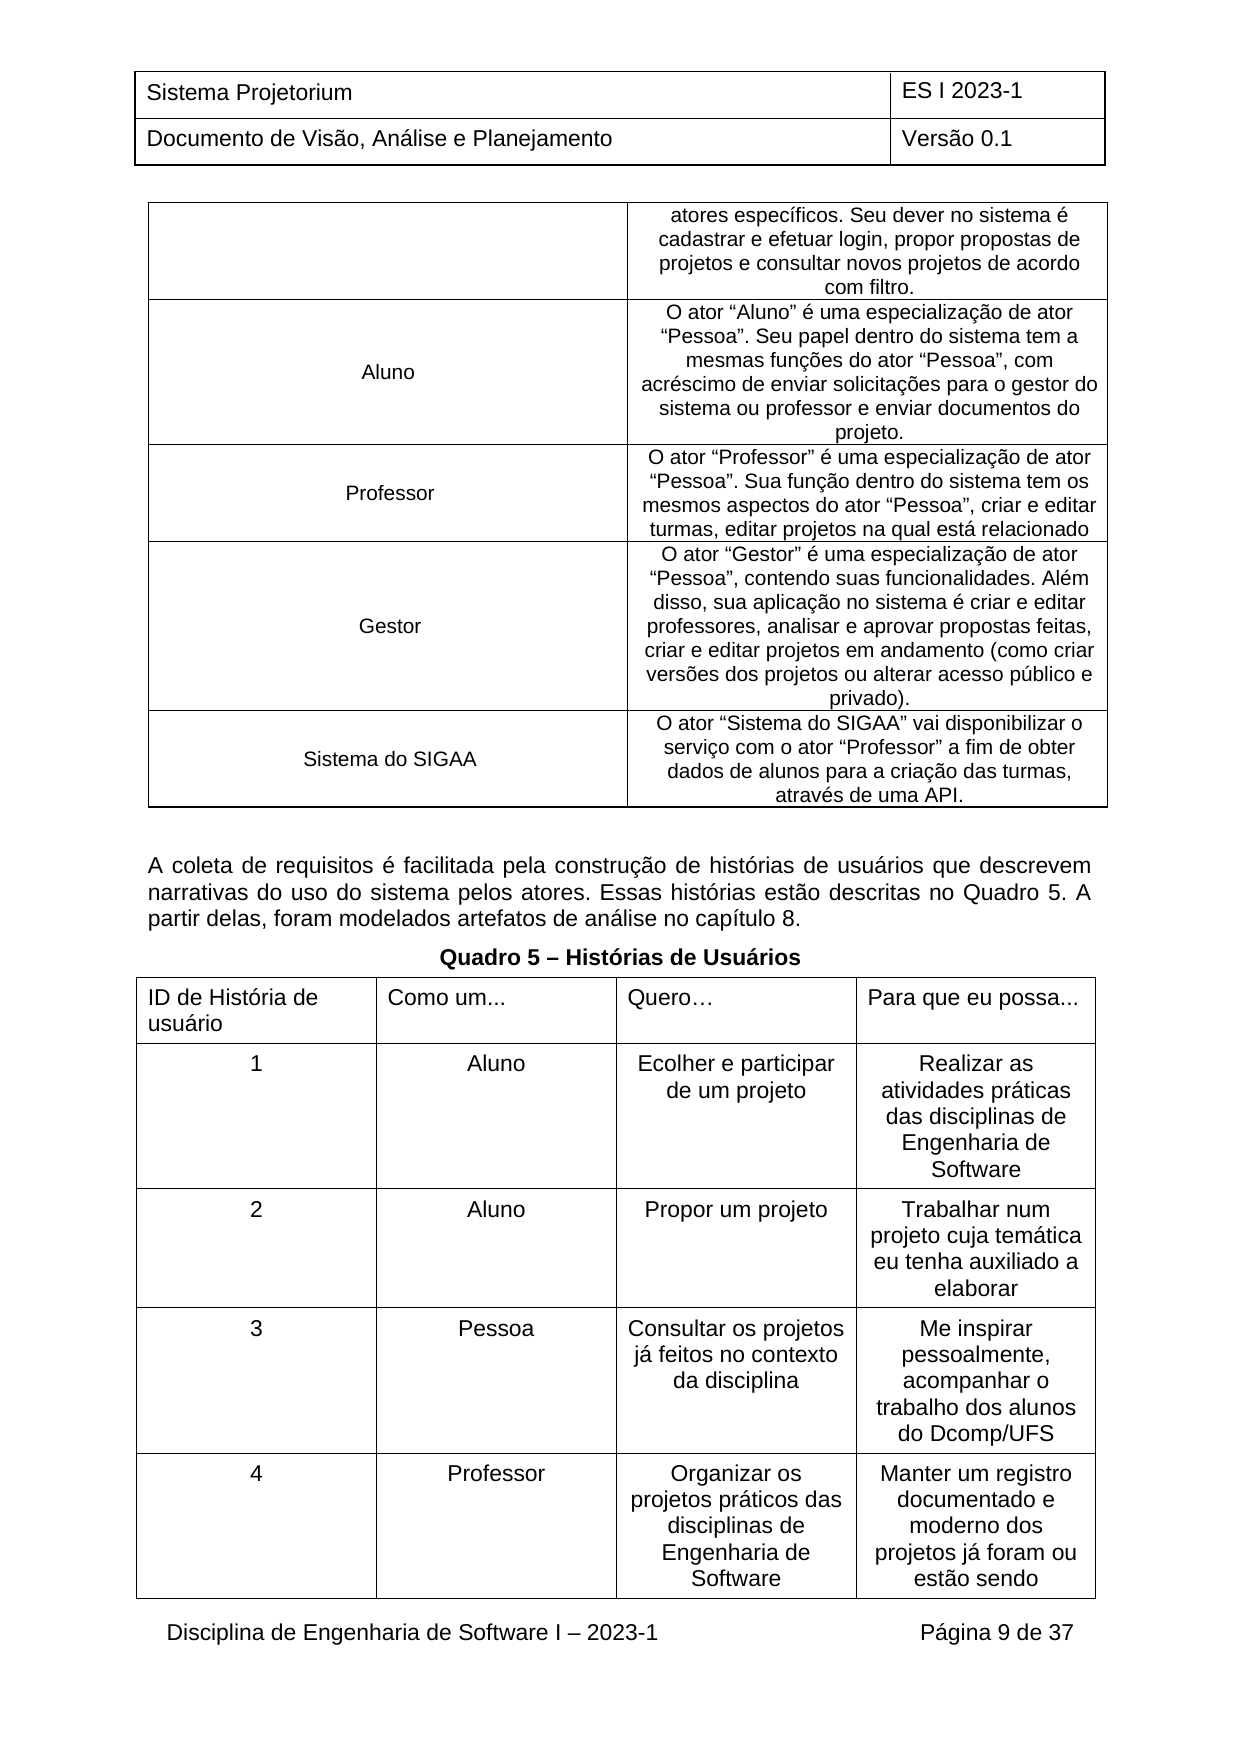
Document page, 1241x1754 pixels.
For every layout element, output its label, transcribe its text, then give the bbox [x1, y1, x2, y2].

table_cell Me inspirar pessoalmente, acompanhar o trabalho dos alunos do Dcomp/UFS [857, 1308, 1095, 1452]
table_cell Ecolher e participar de um projeto [617, 1044, 856, 1188]
table_cell Aluno [377, 1044, 616, 1188]
table_cell O ator “Sistema do SIGAA” vai disponibilizar o serviço com o ator “Professor” a fim de obter dados de alunos para a criação das turmas, através de uma API. [628, 711, 1107, 806]
table_cell Gestor [149, 542, 627, 709]
table_cell Trabalhar num projeto cuja temática eu tenha auxiliado a elaborar [857, 1189, 1095, 1307]
table_cell O ator “Professor” é uma especialização de ator “Pessoa”. Sua função dentro do sistema tem os mesmos aspectos do ator “Pessoa”, criar e editar turmas, editar projetos na qual está relacionado [628, 445, 1107, 541]
table_cell Aluno [377, 1189, 616, 1307]
table_cell atores específicos. Seu dever no sistema é cadastrar e efetuar login, propor propostas de projetos e consultar novos projetos de acordo com filtro. [628, 203, 1107, 299]
table_cell Aluno [149, 300, 627, 444]
table_cell Pessoa [377, 1308, 616, 1452]
table_cell 4 [137, 1454, 376, 1598]
table_cell 1 [137, 1044, 376, 1188]
table_cell Propor um projeto [617, 1189, 856, 1307]
text Quadro 5 – Histórias de Usuários [148, 944, 1092, 970]
table_cell 3 [137, 1308, 376, 1452]
table_cell 2 [137, 1189, 376, 1307]
table_cell [149, 203, 627, 299]
table_cell Realizar as atividades práticas das disciplinas de Engenharia de Software [857, 1044, 1095, 1188]
table_header Para que eu possa... [857, 978, 1095, 1043]
table_cell Sistema do SIGAA [149, 711, 627, 806]
table_header Como um... [377, 978, 616, 1043]
table_cell O ator “Aluno” é uma especialização de ator “Pessoa”. Seu papel dentro do sistema tem a mesmas funções do ator “Pessoa”, com acréscimo de enviar solicitações para o gestor do sistema ou professor e enviar documentos do projeto. [628, 300, 1107, 444]
table_cell Consultar os projetos já feitos no contexto da disciplina [617, 1308, 856, 1452]
table_header ID de História de usuário [137, 978, 376, 1043]
text A coleta de requisitos é facilitada pela construção de histórias de usuários que descrevem narrativas do uso do sistema pelos atores. Essas histórias estão descritas no Quadro 5. A partir delas, foram modelados artefatos de análise no capítulo 8. [148, 852, 1092, 932]
table_cell O ator “Gestor” é uma especialização de ator “Pessoa”, contendo suas funcionalidades. Além disso, sua aplicação no sistema é criar e editar professores, analisar e aprovar propostas feitas, criar e editar projetos em andamento (como criar versões dos projetos ou alterar acesso público e privado). [628, 542, 1107, 709]
table_cell Professor [377, 1454, 616, 1598]
table_cell Professor [149, 445, 627, 541]
table_header Quero… [617, 978, 856, 1043]
table_cell Manter um registro documentado e moderno dos projetos já foram ou estão sendo [857, 1454, 1095, 1598]
table_cell Organizar os projetos práticos das disciplinas de Engenharia de Software [617, 1454, 856, 1598]
